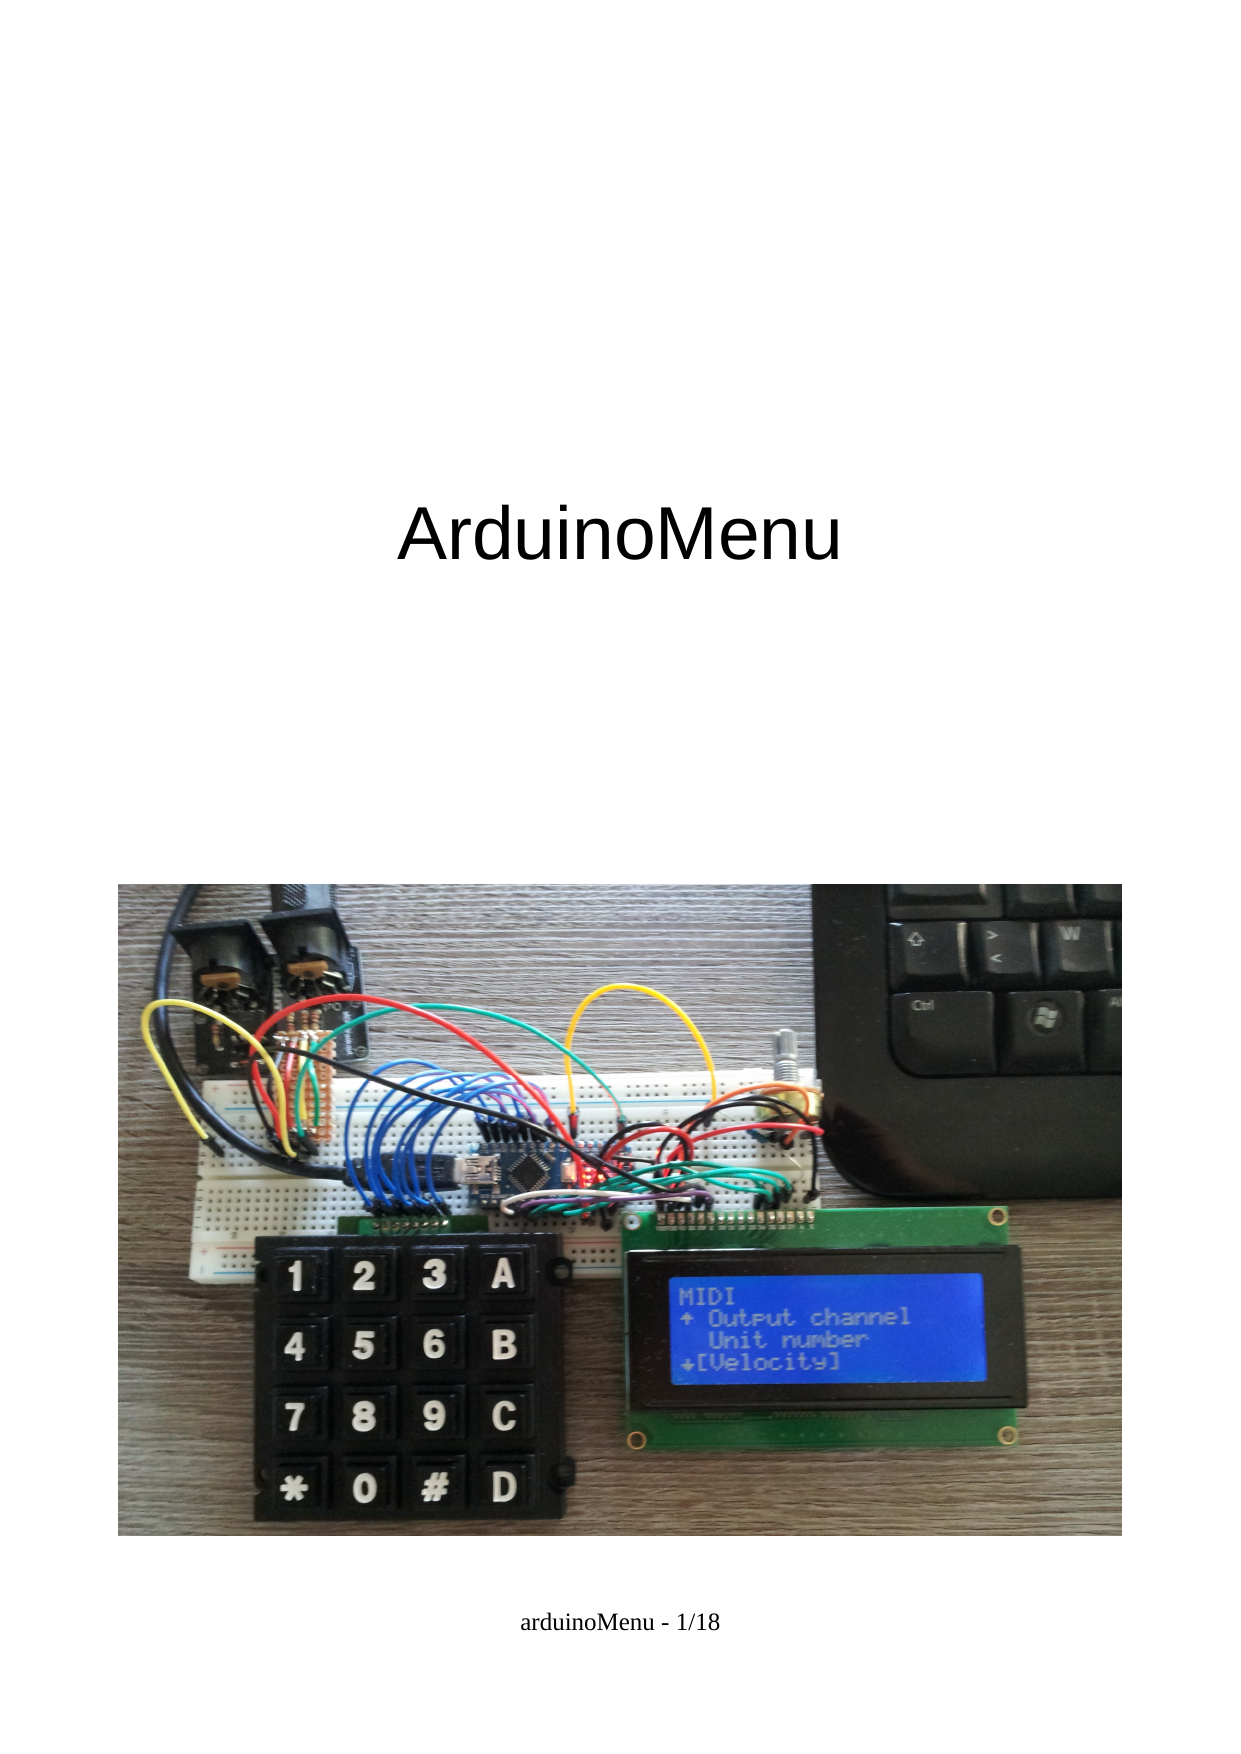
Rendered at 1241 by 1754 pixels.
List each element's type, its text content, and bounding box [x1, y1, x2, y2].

subtitle ArduinoMenu [118, 489, 1122, 576]
picture [118, 884, 1122, 1536]
